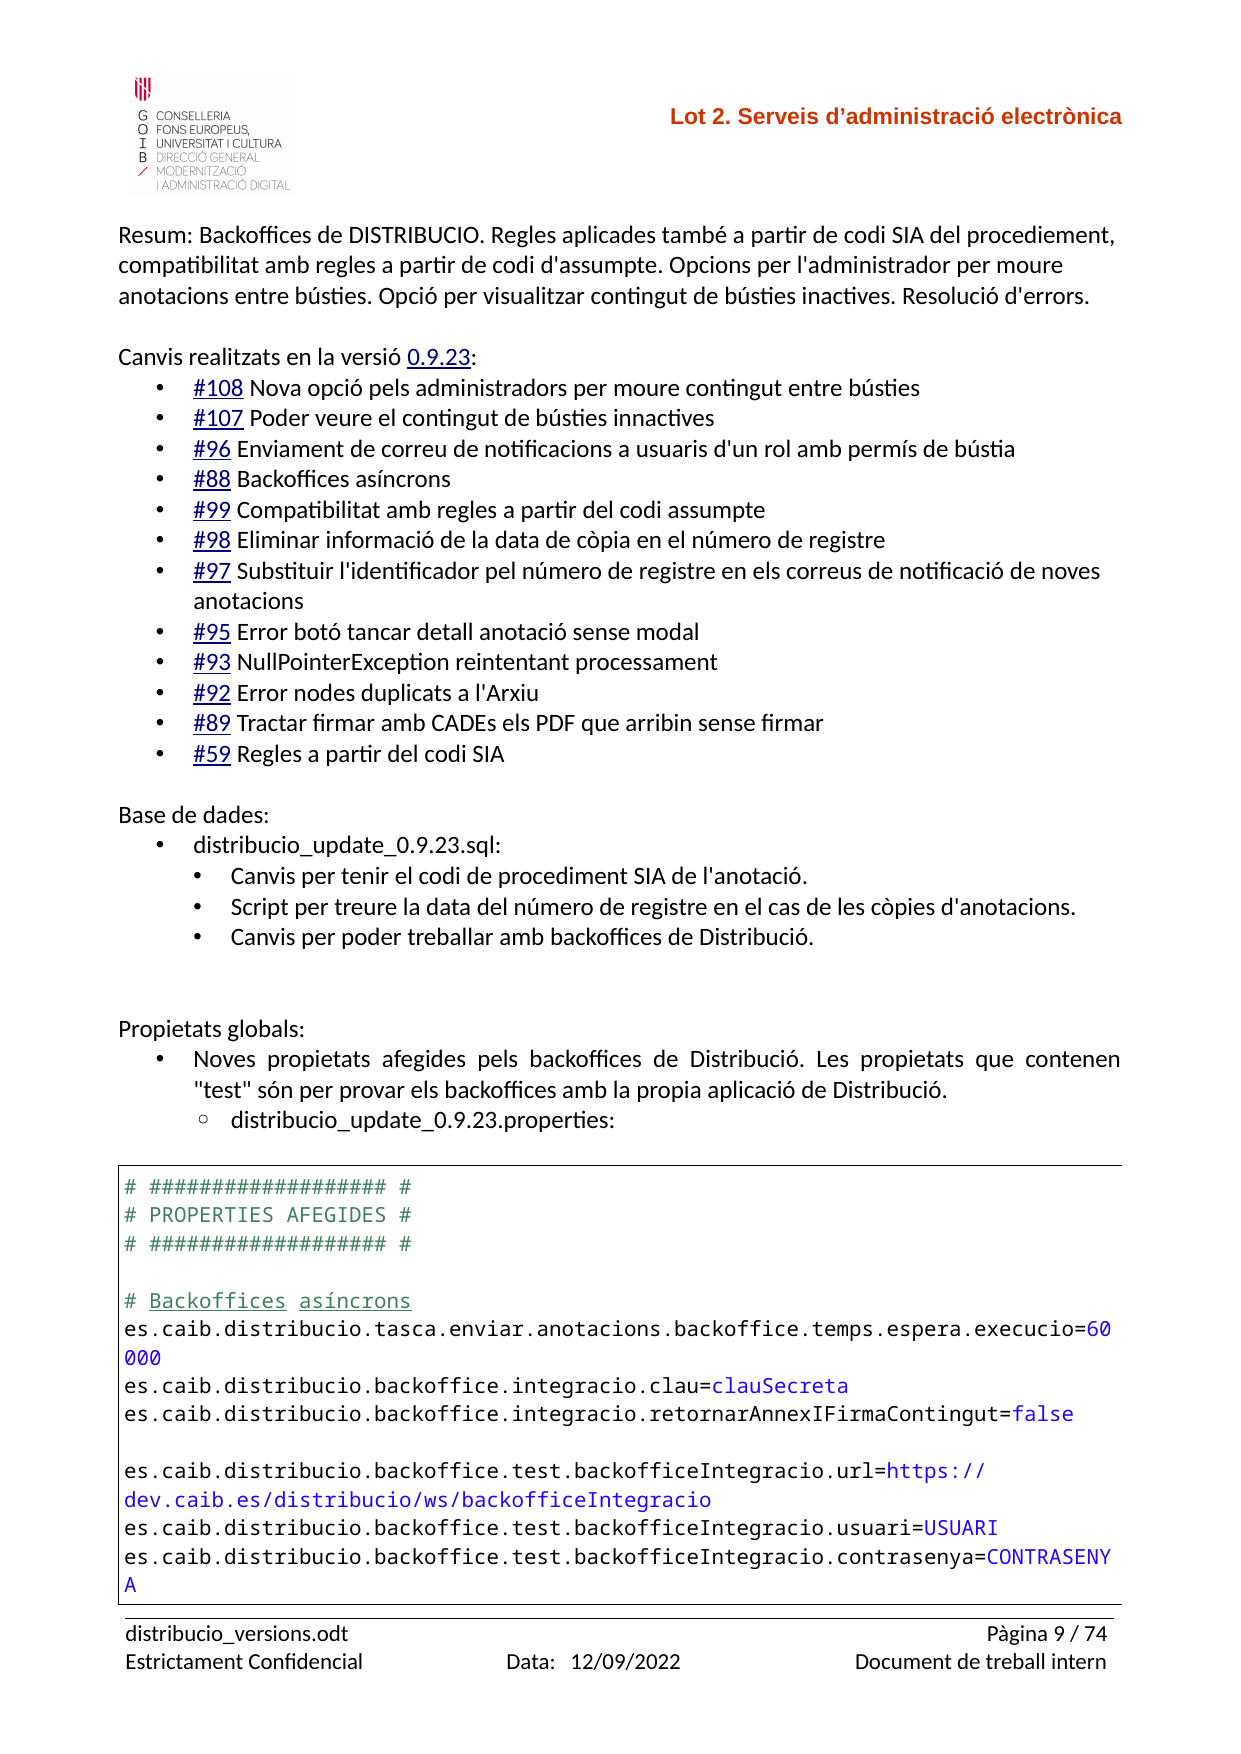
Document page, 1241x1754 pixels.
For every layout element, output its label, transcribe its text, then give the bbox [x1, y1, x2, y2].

list Canvis per tenir el codi de procediment SIA de l'anotació. [193, 860, 1122, 891]
text Base de dades: [118, 799, 1122, 829]
list #95 Error botó tancar detall anotació sense modal [156, 616, 1122, 646]
list #93 NullPointerException reintentant processament [156, 646, 1122, 677]
list distribucio_update_0.9.23.sql: [156, 829, 1122, 860]
list #97 Substituir l'identificador pel número de registre en els correus de notificació de noves anotacions [156, 555, 1122, 616]
text Resum: Backoffices de DISTRIBUCIO. Regles aplicades també a partir de codi SIA del procediement, compatibilitat amb regles a partir de codi d'assumpte. Opcions per l'administrador per moure anotacions entre bústies. Opció per visualitzar contingut de bústies inactives. Resolució d'errors. [118, 219, 1122, 311]
list Noves propietats afegides pels backoffices de Distribució. Les propietats que contenen "test" són per provar els backoffices amb la propia aplicació de Distribució. [156, 1043, 1122, 1104]
list #99 Compatibilitat amb regles a partir del codi assumpte [156, 494, 1122, 524]
list #107 Poder veure el contingut de bústies innactives [156, 402, 1122, 433]
list #92 Error nodes duplicats a l'Arxiu [156, 677, 1122, 707]
list #59 Regles a partir del codi SIA [156, 738, 1122, 768]
text Canvis realitzats en la versió 0.9.23: [118, 341, 1122, 372]
list Canvis per poder treballar amb backoffices de Distribució. [193, 921, 1122, 952]
list #88 Backoffices asíncrons [156, 463, 1122, 494]
list distribucio_update_0.9.23.properties: [193, 1104, 1122, 1135]
picture [126, 70, 299, 197]
list #89 Tractar firmar amb CADEs els PDF que arribin sense firmar [156, 707, 1122, 738]
text Propietats globals: [118, 1013, 1122, 1043]
list #98 Eliminar informació de la data de còpia en el número de registre [156, 524, 1122, 555]
table_header # ################### # # PROPERTIES AFEGIDES # # ################### # # Backoffices asíncrons es.caib.distribucio.tasca.enviar.anotacions.backoffice.temps.espera.execucio=60000 es.caib.distribucio.backoffice.integracio.clau=clauSecreta es.caib.distribucio.backoffice.integracio.retornarAnnexIFirmaContingut=false es.caib.distribucio.backoffice.test.backofficeIntegracio.url=https://dev.caib.es/distribucio/ws/backofficeIntegracio es.caib.distribucio.backoffice.test.backofficeIntegracio.usuari=USUARI es.caib.distribucio.backoffice.test.backofficeIntegracio.contrasenya=CONTRASENYA [119, 1166, 1122, 1604]
list #96 Enviament de correu de notificacions a usuaris d'un rol amb permís de bústia [156, 433, 1122, 463]
list #108 Nova opció pels administradors per moure contingut entre bústies [156, 372, 1122, 402]
list Script per treure la data del número de registre en el cas de les còpies d'anotacions. [193, 891, 1122, 921]
